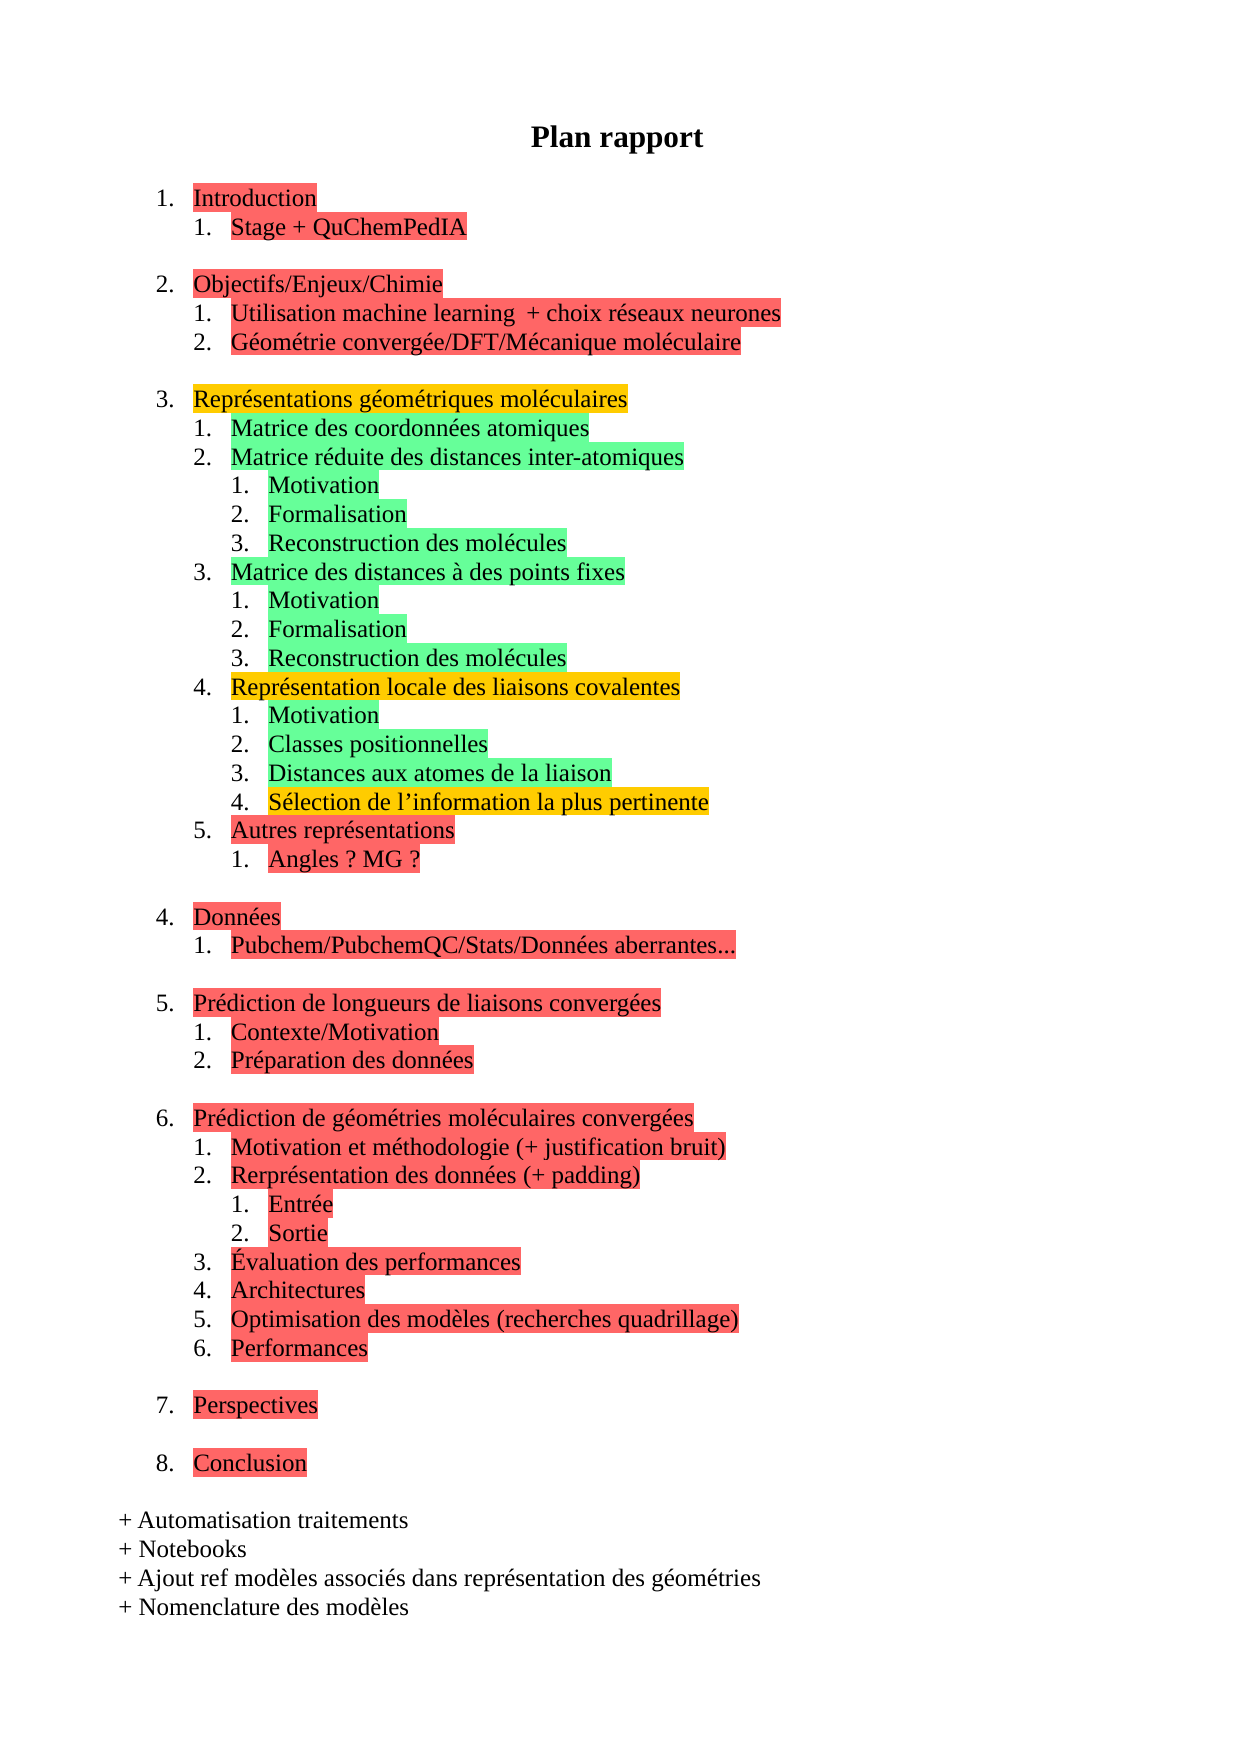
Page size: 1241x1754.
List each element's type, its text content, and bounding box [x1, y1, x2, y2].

list Pubchem/PubchemQC/Stats/Données aberrantes... [193, 930, 1122, 959]
list Classes positionnelles [231, 729, 1122, 758]
text + Nomenclature des modèles [118, 1592, 1122, 1620]
list Prédiction de géométries moléculaires convergées [156, 1103, 1122, 1132]
list Reconstruction des molécules [231, 643, 1122, 672]
list Rerprésentation des données (+ padding) [193, 1160, 1122, 1189]
text + Notebooks [118, 1534, 1122, 1563]
list Matrice des distances à des points fixes [193, 557, 1122, 585]
list Optimisation des modèles (recherches quadrillage) [193, 1304, 1122, 1333]
list Représentation locale des liaisons covalentes [193, 672, 1122, 700]
list Évaluation des performances [193, 1247, 1122, 1275]
list Distances aux atomes de la liaison [231, 758, 1122, 787]
list Objectifs/Enjeux/Chimie [156, 269, 1122, 298]
list Utilisation machine learning + choix réseaux neurones [193, 298, 1122, 327]
text + Automatisation traitements [118, 1505, 1122, 1534]
list Matrice réduite des distances inter-atomiques [193, 442, 1122, 470]
list Formalisation [231, 614, 1122, 643]
list Performances [193, 1333, 1122, 1362]
list Architectures [193, 1275, 1122, 1304]
list Préparation des données [193, 1045, 1122, 1074]
list Motivation [231, 585, 1122, 614]
list Sélection de l’information la plus pertinente [231, 787, 1122, 815]
list Angles ? MG ? [231, 844, 1122, 873]
list Prédiction de longueurs de liaisons convergées [156, 988, 1122, 1017]
list Motivation [231, 470, 1122, 499]
list Matrice des coordonnées atomiques [193, 413, 1122, 442]
list Stage + QuChemPedIA [193, 212, 1122, 240]
list Géométrie convergée/DFT/Mécanique moléculaire [193, 327, 1122, 355]
text Plan rapport [118, 118, 1122, 154]
list Autres représentations [193, 815, 1122, 844]
list Motivation et méthodologie (+ justification bruit) [193, 1132, 1122, 1160]
list Sortie [231, 1218, 1122, 1247]
list Contexte/Motivation [193, 1017, 1122, 1045]
list Représentations géométriques moléculaires [156, 384, 1122, 413]
text + Ajout ref modèles associés dans représentation des géométries [118, 1563, 1122, 1592]
list Introduction [156, 183, 1122, 212]
list Entrée [231, 1189, 1122, 1218]
list Perspectives [156, 1390, 1122, 1419]
list Données [156, 902, 1122, 930]
list Motivation [231, 700, 1122, 729]
list Conclusion [156, 1448, 1122, 1477]
list Formalisation [231, 499, 1122, 528]
list Reconstruction des molécules [231, 528, 1122, 557]
